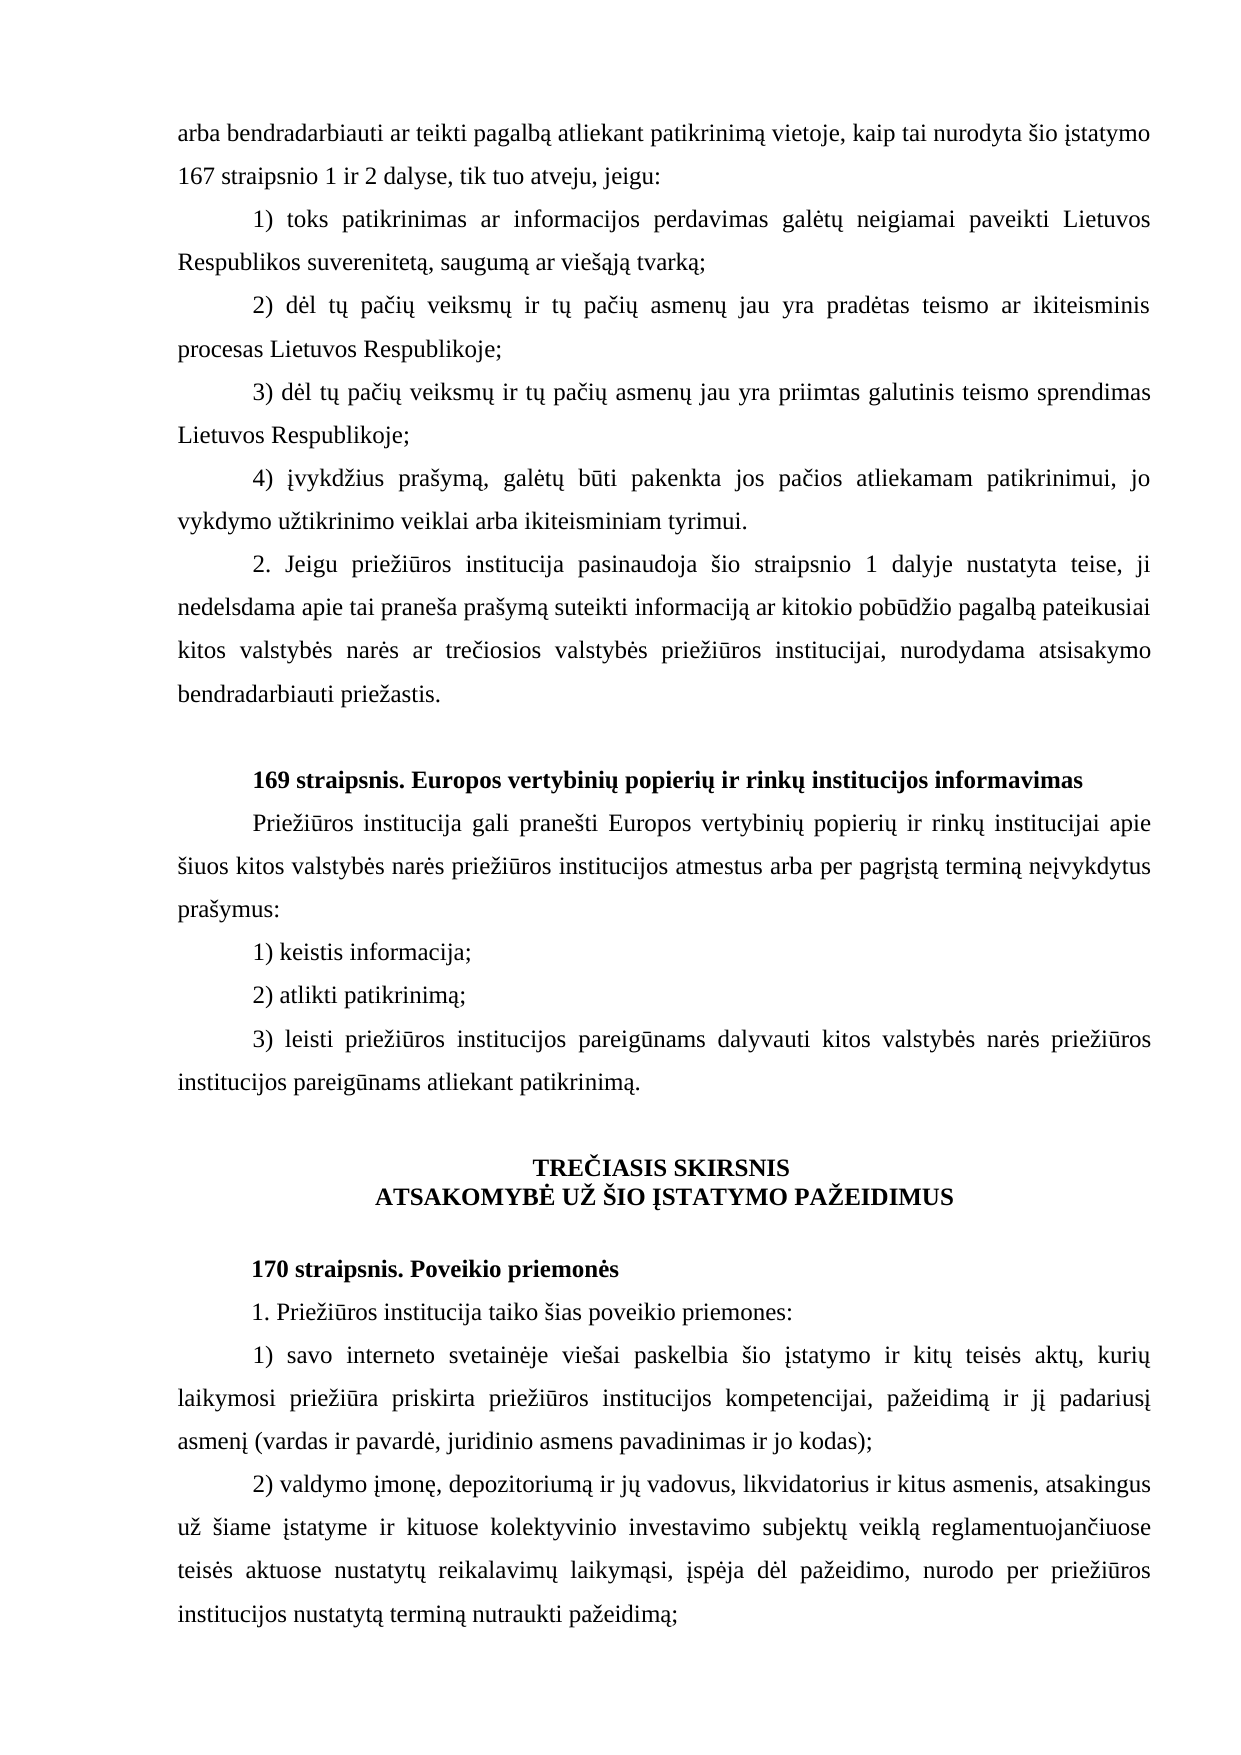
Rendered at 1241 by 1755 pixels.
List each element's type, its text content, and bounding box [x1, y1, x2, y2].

text 170 straipsnis. Poveikio priemonės [177, 1254, 1152, 1282]
text 1) keistis informacija; [177, 937, 1152, 966]
text TREČIASIS SKIRSNIS [177, 1153, 1152, 1182]
text ATSAKOMYBĖ UŽ ŠIO ĮSTATYMO PAŽEIDIMUS [177, 1182, 1152, 1211]
text 3) leisti priežiūros institucijos pareigūnams dalyvauti kitos valstybės narės priežiūros institucijos pareigūnams atliekant patikrinimą. [177, 1024, 1152, 1096]
text 2) dėl tų pačių veiksmų ir tų pačių asmenų jau yra pradėtas teismo ar ikiteisminis procesas Lietuvos Respublikoje; [177, 291, 1152, 362]
text 1) savo interneto svetainėje viešai paskelbia šio įstatymo ir kitų teisės aktų, kurių laikymosi priežiūra priskirta priežiūros institucijos kompetencijai, pažeidimą ir jį padariusį asmenį (vardas ir pavardė, juridinio asmens pavadinimas ir jo kodas); [177, 1340, 1152, 1455]
text 2) valdymo įmonę, depozitoriumą ir jų vadovus, likvidatorius ir kitus asmenis, atsakingus už šiame įstatyme ir kituose kolektyvinio investavimo subjektų veiklą reglamentuojančiuose teisės aktuose nustatytų reikalavimų laikymąsi, įspėja dėl pažeidimo, nurodo per priežiūros institucijos nustatytą terminą nutraukti pažeidimą; [177, 1469, 1152, 1627]
text 3) dėl tų pačių veiksmų ir tų pačių asmenų jau yra priimtas galutinis teismo sprendimas Lietuvos Respublikoje; [177, 377, 1152, 449]
text 4) įvykdžius prašymą, galėtų būti pakenkta jos pačios atliekamam patikrinimui, jo vykdymo užtikrinimo veiklai arba ikiteisminiam tyrimui. [177, 463, 1152, 535]
text Priežiūros institucija gali pranešti Europos vertybinių popierių ir rinkų institucijai apie šiuos kitos valstybės narės priežiūros institucijos atmestus arba per pagrįstą terminą neįvykdytus prašymus: [177, 808, 1152, 923]
text 2) atlikti patikrinimą; [177, 981, 1152, 1009]
text 2. Jeigu priežiūros institucija pasinaudoja šio straipsnio 1 dalyje nustatyta teise, ji nedelsdama apie tai praneša prašymą suteikti informaciją ar kitokio pobūdžio pagalbą pateikusiai kitos valstybės narės ar trečiosios valstybės priežiūros institucijai, nurodydama atsisakymo bendradarbiauti priežastis. [177, 549, 1152, 707]
text 169 straipsnis. Europos vertybinių popierių ir rinkų institucijos informavimas [177, 765, 1152, 794]
text arba bendradarbiauti ar teikti pagalbą atliekant patikrinimą vietoje, kaip tai nurodyta šio įstatymo 167 straipsnio 1 ir 2 dalyse, tik tuo atveju, jeigu: [177, 118, 1152, 190]
text 1. Priežiūros institucija taiko šias poveikio priemones: [177, 1297, 1152, 1326]
text 1) toks patikrinimas ar informacijos perdavimas galėtų neigiamai paveikti Lietuvos Respublikos suverenitetą, saugumą ar viešąją tvarką; [177, 204, 1152, 276]
